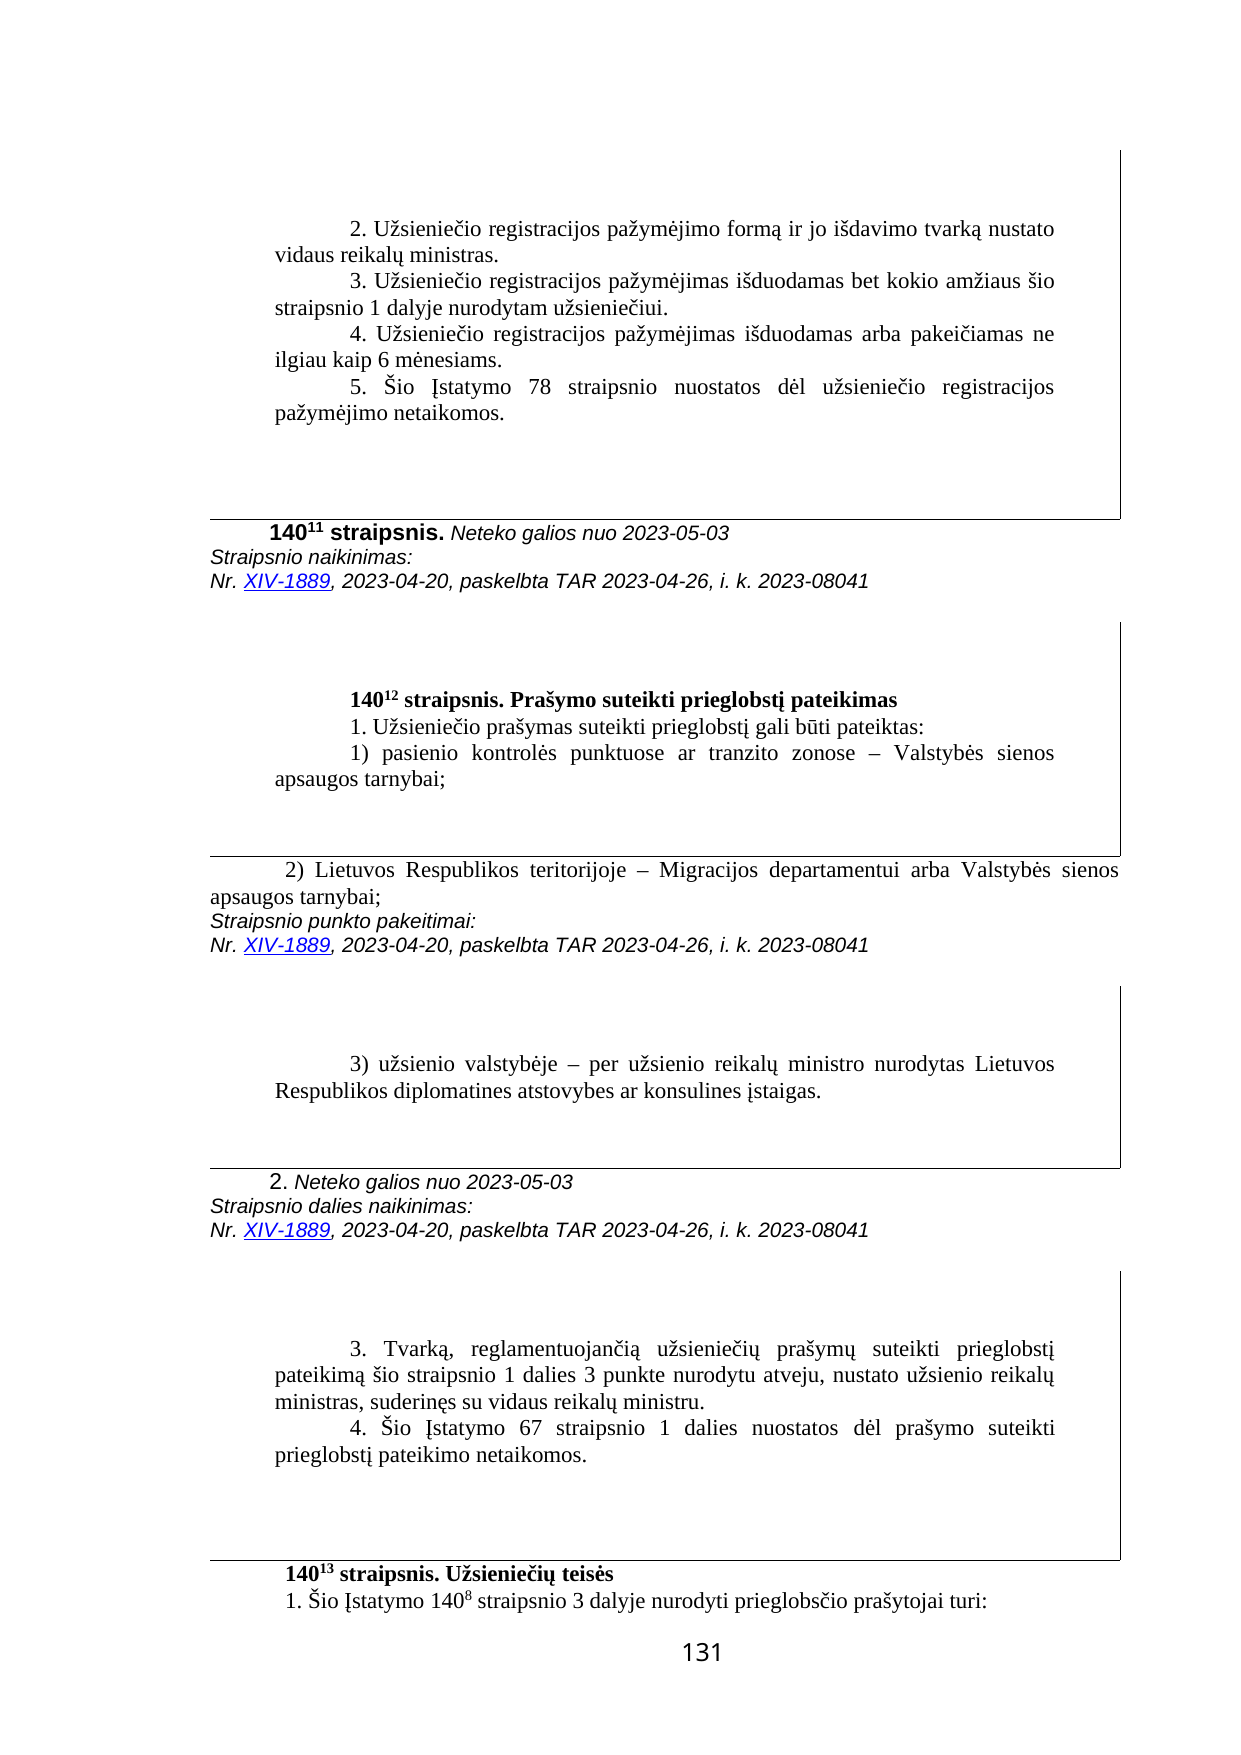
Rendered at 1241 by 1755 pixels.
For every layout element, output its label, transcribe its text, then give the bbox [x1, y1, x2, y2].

text 14011 straipsnis. Neteko galios nuo 2023-05-03 [210, 519, 1120, 545]
text 2. Neteko galios nuo 2023-05-03 [210, 1168, 1120, 1194]
text Straipsnio naikinimas: [210, 545, 1120, 569]
text 14012 straipsnis. Prašymo suteikti prieglobstį pateikimas [210, 622, 1120, 713]
text Nr. XIV-1889, 2023-04-20, paskelbta TAR 2023-04-26, i. k. 2023-08041 [210, 569, 1120, 593]
text Straipsnio dalies naikinimas: [210, 1194, 1120, 1218]
text 1. Šio Įstatymo 1408 straipsnio 3 dalyje nurodyti prieglobsčio prašytojai turi: [210, 1587, 1120, 1613]
text 4. Užsieniečio registracijos pažymėjimas išduodamas arba pakeičiamas ne ilgiau kaip 6 mėnesiams. [210, 320, 1120, 373]
text 1. Užsieniečio prašymas suteikti prieglobstį gali būti pateiktas: [210, 713, 1120, 739]
text 2) Lietuvos Respublikos teritorijoje – Migracijos departamentui arba Valstybės sienos apsaugos tarnybai; [210, 856, 1120, 909]
text 4. Šio Įstatymo 67 straipsnio 1 dalies nuostatos dėl prašymo suteikti prieglobstį pateikimo netaikomos. [210, 1414, 1120, 1467]
text Nr. XIV-1889, 2023-04-20, paskelbta TAR 2023-04-26, i. k. 2023-08041 [210, 933, 1120, 957]
text 3. Tvarką, reglamentuojančią užsieniečių prašymų suteikti prieglobstį pateikimą šio straipsnio 1 dalies 3 punkte nurodytu atveju, nustato užsienio reikalų ministras, suderinęs su vidaus reikalų ministru. [210, 1271, 1120, 1414]
text 14013 straipsnis. Užsieniečių teisės [210, 1560, 1120, 1587]
text Nr. XIV-1889, 2023-04-20, paskelbta TAR 2023-04-26, i. k. 2023-08041 [210, 1218, 1120, 1242]
text 5. Šio Įstatymo 78 straipsnio nuostatos dėl užsieniečio registracijos pažymėjimo netaikomos. [210, 373, 1120, 425]
text 3. Užsieniečio registracijos pažymėjimas išduodamas bet kokio amžiaus šio straipsnio 1 dalyje nurodytam užsieniečiui. [210, 267, 1120, 320]
text 1) pasienio kontrolės punktuose ar tranzito zonose – Valstybės sienos apsaugos tarnybai; [210, 739, 1120, 856]
text 2. Užsieniečio registracijos pažymėjimo formą ir jo išdavimo tvarką nustato vidaus reikalų ministras. [210, 150, 1120, 267]
text 3) užsienio valstybėje – per užsienio reikalų ministro nurodytas Lietuvos Respublikos diplomatines atstovybes ar konsulines įstaigas. [210, 986, 1120, 1168]
text Straipsnio punkto pakeitimai: [210, 909, 1120, 933]
